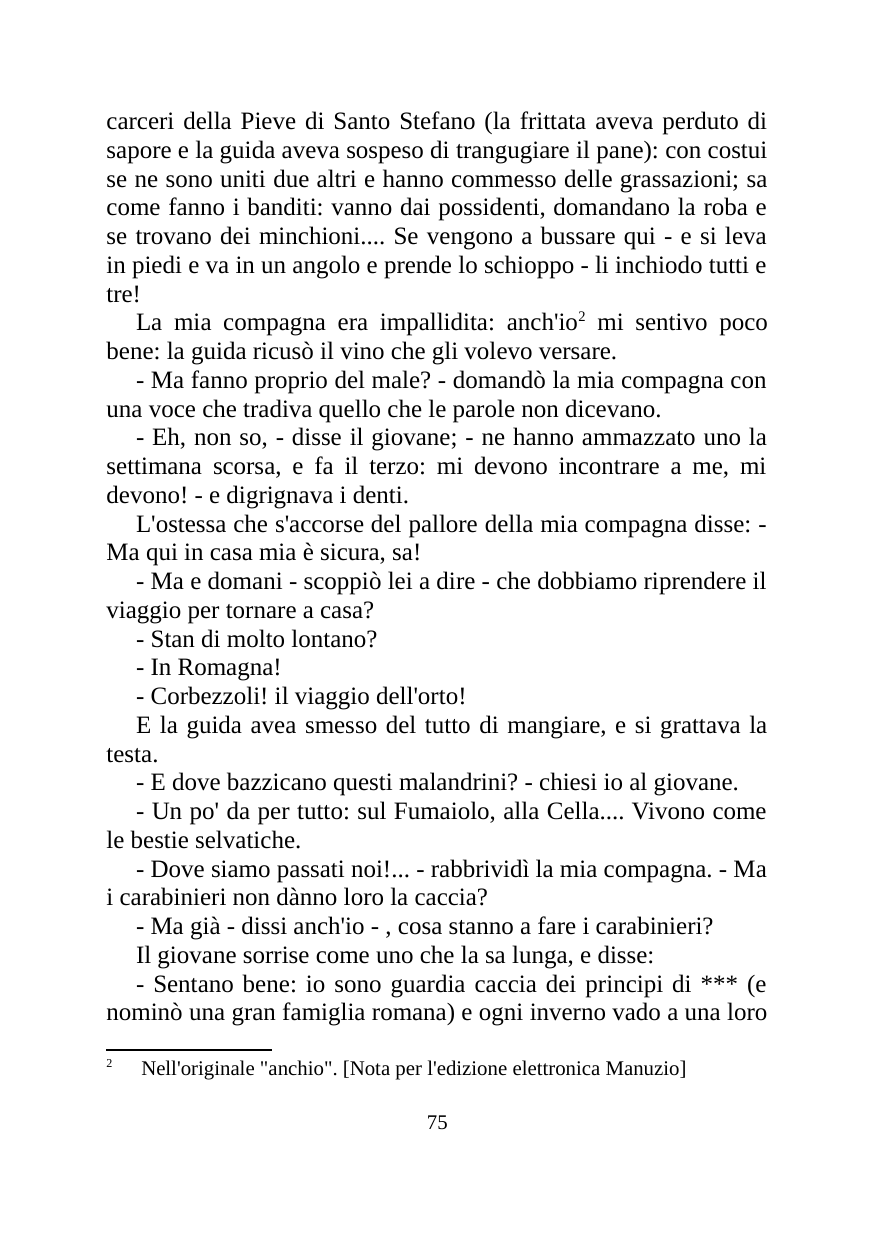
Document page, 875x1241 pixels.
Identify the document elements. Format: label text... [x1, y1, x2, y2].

text - E dove bazzicano questi malandrini? - chiesi io al giovane. [106, 767, 768, 796]
text - Stan di molto lontano? [106, 624, 768, 652]
text - Dove siamo passati noi!... - rabbrividì la mia compagna. - Ma i carabinieri non dànno loro la caccia? [106, 854, 768, 911]
text - Ma e domani - scoppiò lei a dire - che dobbiamo riprendere il viaggio per tornare a casa? [106, 566, 768, 624]
text - In Romagna! [106, 652, 768, 681]
text Nell'originale "anchio". [Nota per l'edizione elettronica Manuzio] [106, 1056, 768, 1080]
text L'ostessa che s'accorse del pallore della mia compagna disse: - Ma qui in casa mia è sicura, sa! [106, 509, 768, 566]
text E la guida avea smesso del tutto di mangiare, e si grattava la testa. [106, 710, 768, 767]
text - Ma già - dissi anch'io - , cosa stanno a fare i carabinieri? [106, 911, 768, 940]
text Il giovane sorrise come uno che la sa lunga, e disse: [106, 940, 768, 969]
text - Eh, non so, - disse il giovane; - ne hanno ammazzato uno la settimana scorsa, e fa il terzo: mi devono incontrare a me, mi devono! - e digrignava i denti. [106, 422, 768, 509]
text - Sentano bene: io sono guardia caccia dei principi di *** (e nominò una gran famiglia romana) e ogni inverno vado a una loro [106, 969, 768, 1026]
text - Corbezzoli! il viaggio dell'orto! [106, 681, 768, 710]
text La mia compagna era impallidita: anch'io mi sentivo poco bene: la guida ricusò il vino che gli volevo versare. [106, 307, 768, 365]
text - Ma fanno proprio del male? - domandò la mia compagna con una voce che tradiva quello che le parole non dicevano. [106, 365, 768, 422]
text - Un po' da per tutto: sul Fumaiolo, alla Cella.... Vivono come le bestie selvatiche. [106, 796, 768, 854]
text carceri della Pieve di Santo Stefano (la frittata aveva perduto di sapore e la guida aveva sospeso di trangugiare il pane): con costui se ne sono uniti due altri e hanno commesso delle grassazioni; sa come fanno i banditi: vanno dai possidenti, domandano la roba e se trovano dei minchioni.... Se vengono a bussare qui - e si leva in piedi e va in un angolo e prende lo schioppo - li inchiodo tutti e tre! [106, 106, 768, 307]
